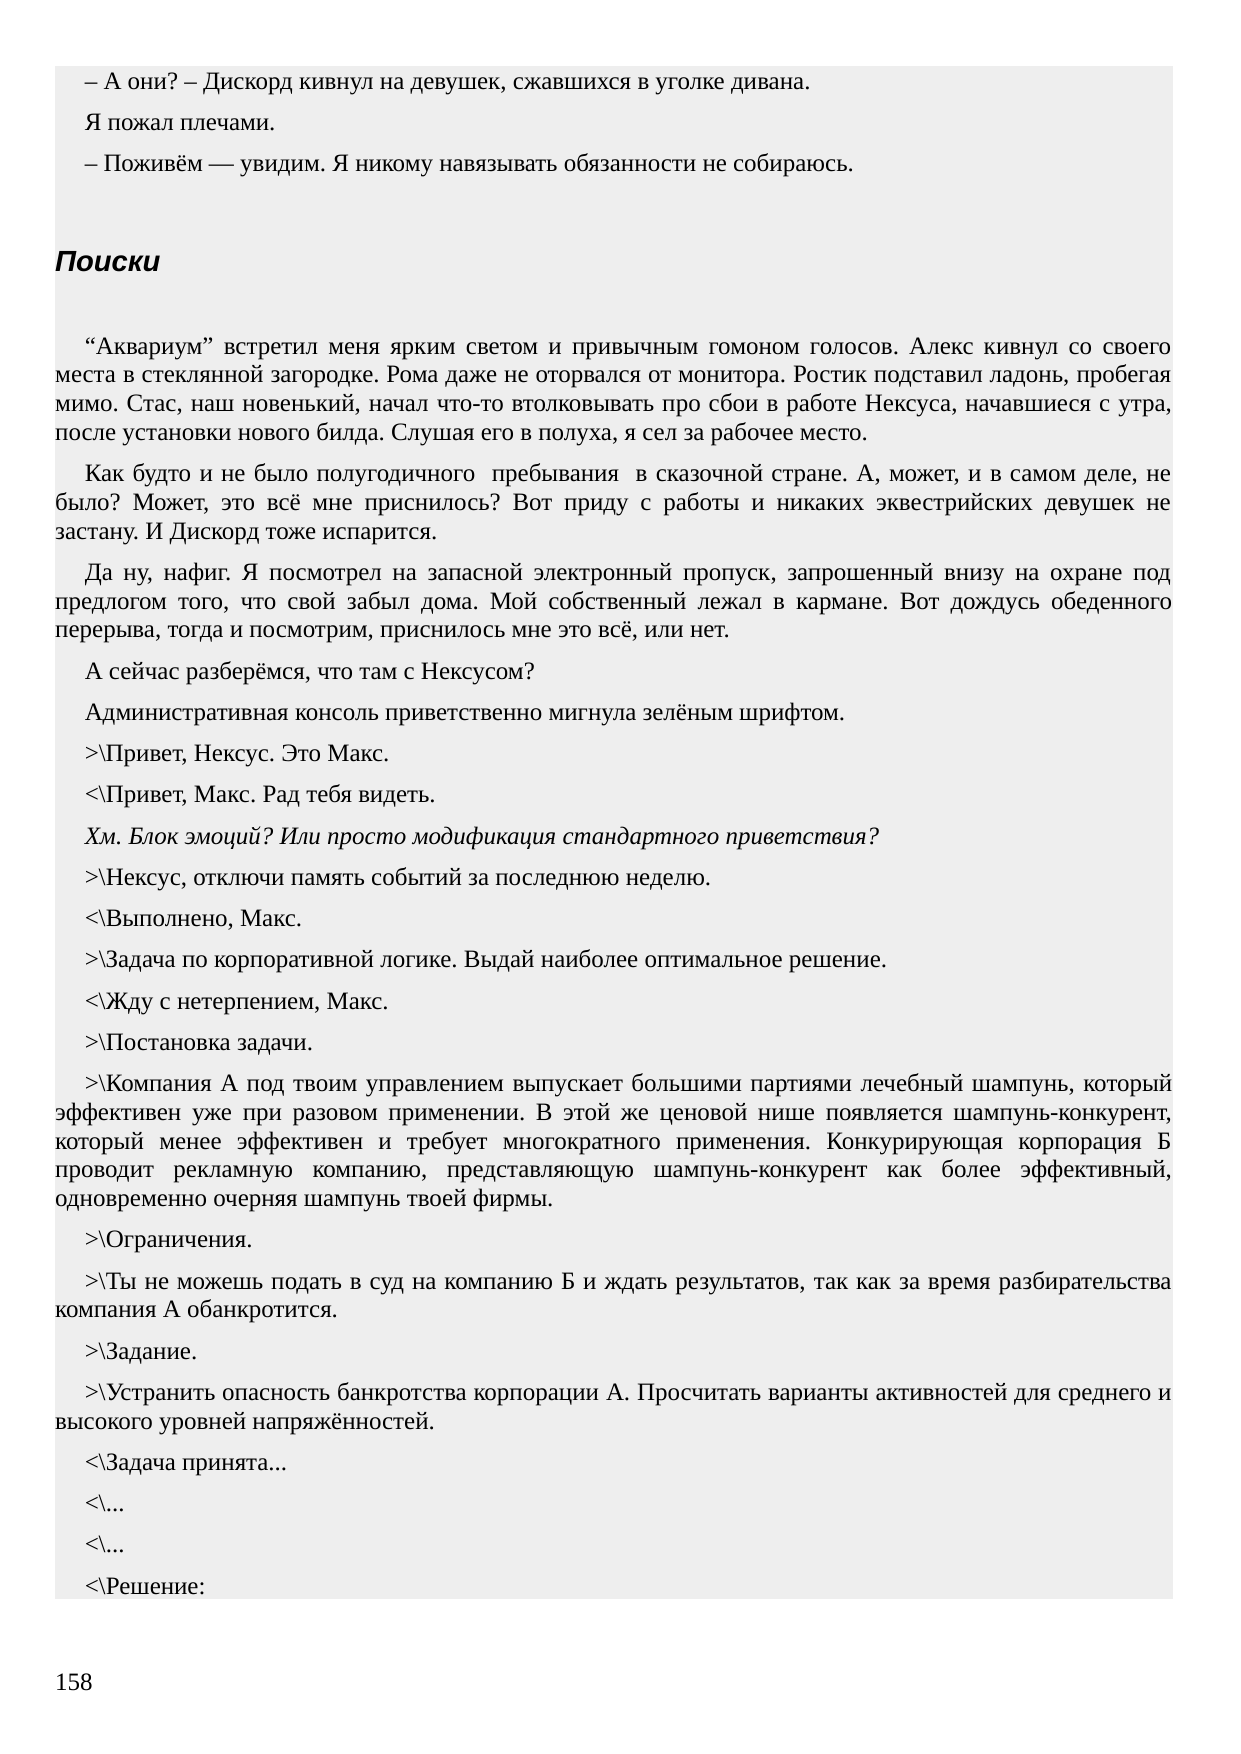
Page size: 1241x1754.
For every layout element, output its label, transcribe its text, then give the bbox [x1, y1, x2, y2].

text Административная консоль приветственно мигнула зелёным шрифтом. [55, 697, 1173, 726]
text <\Задача принята... [55, 1447, 1173, 1476]
text Я пожал плечами. [55, 107, 1173, 136]
text “Аквариум” встретил меня ярким светом и привычным гомоном голосов. Алекс кивнул со своего места в стеклянной загородке. Рома даже не оторвался от монитора. Ростик подставил ладонь, пробегая мимо. Стас, наш новенький, начал что-то втолковывать про сбои в работе Нексуса, начавшиеся с утра, после установки нового билда. Слушая его в полуха, я сел за рабочее место. [55, 331, 1173, 446]
text >\Ограничения. [55, 1224, 1173, 1253]
text <\... [55, 1529, 1173, 1558]
text Да ну, нафиг. Я посмотрел на запасной электронный пропуск, запрошенный внизу на охране под предлогом того, что свой забыл дома. Мой собственный лежал в кармане. Вот дождусь обеденного перерыва, тогда и посмотрим, приснилось мне это всё, или нет. [55, 557, 1173, 643]
text <\... [55, 1488, 1173, 1517]
text >\Ты не можешь подать в суд на компанию Б и ждать результатов, так как за время разбирательства компания А обанкротится. [55, 1266, 1173, 1323]
text Как будто и не было полугодичного пребывания в сказочной стране. А, может, и в самом деле, не было? Может, это всё мне приснилось? Вот приду с работы и никаких эквестрийских девушек не застану. И Дискорд тоже испарится. [55, 458, 1173, 544]
text >\Привет, Нексус. Это Макс. [55, 738, 1173, 767]
text – А они? – Дискорд кивнул на девушек, сжавшихся в уголке дивана. [55, 66, 1173, 95]
text А сейчас разберёмся, что там с Нексусом? [55, 656, 1173, 684]
text <\Решение: [55, 1571, 1173, 1599]
subtitle Поиски [55, 243, 1173, 277]
text <\Привет, Макс. Рад тебя видеть. [55, 779, 1173, 808]
text >\Устранить опасность банкротства корпорации А. Просчитать варианты активностей для среднего и высокого уровней напряжённостей. [55, 1377, 1173, 1434]
text <\Жду с нетерпением, Макс. [55, 986, 1173, 1014]
text >\Задание. [55, 1336, 1173, 1364]
text Хм. Блок эмоций? Или просто модификация стандартного приветствия? [55, 821, 1173, 849]
text >\Нексус, отключи память событий за последнюю неделю. [55, 862, 1173, 891]
text >\Постановка задачи. [55, 1027, 1173, 1056]
text >\Компания А под твоим управлением выпускает большими партиями лечебный шампунь, который эффективен уже при разовом применении. В этой же ценовой нише появляется шампунь-конкурент, который менее эффективен и требует многократного применения. Конкурирующая корпорация Б проводит рекламную компанию, представляющую шампунь-конкурент как более эффективный, одновременно очерняя шампунь твоей фирмы. [55, 1068, 1173, 1212]
text <\Выполнено, Макс. [55, 903, 1173, 932]
text >\Задача по корпоративной логике. Выдай наиболее оптимальное решение. [55, 944, 1173, 973]
text – Поживём — увидим. Я никому навязывать обязанности не собираюсь. [55, 148, 1173, 177]
